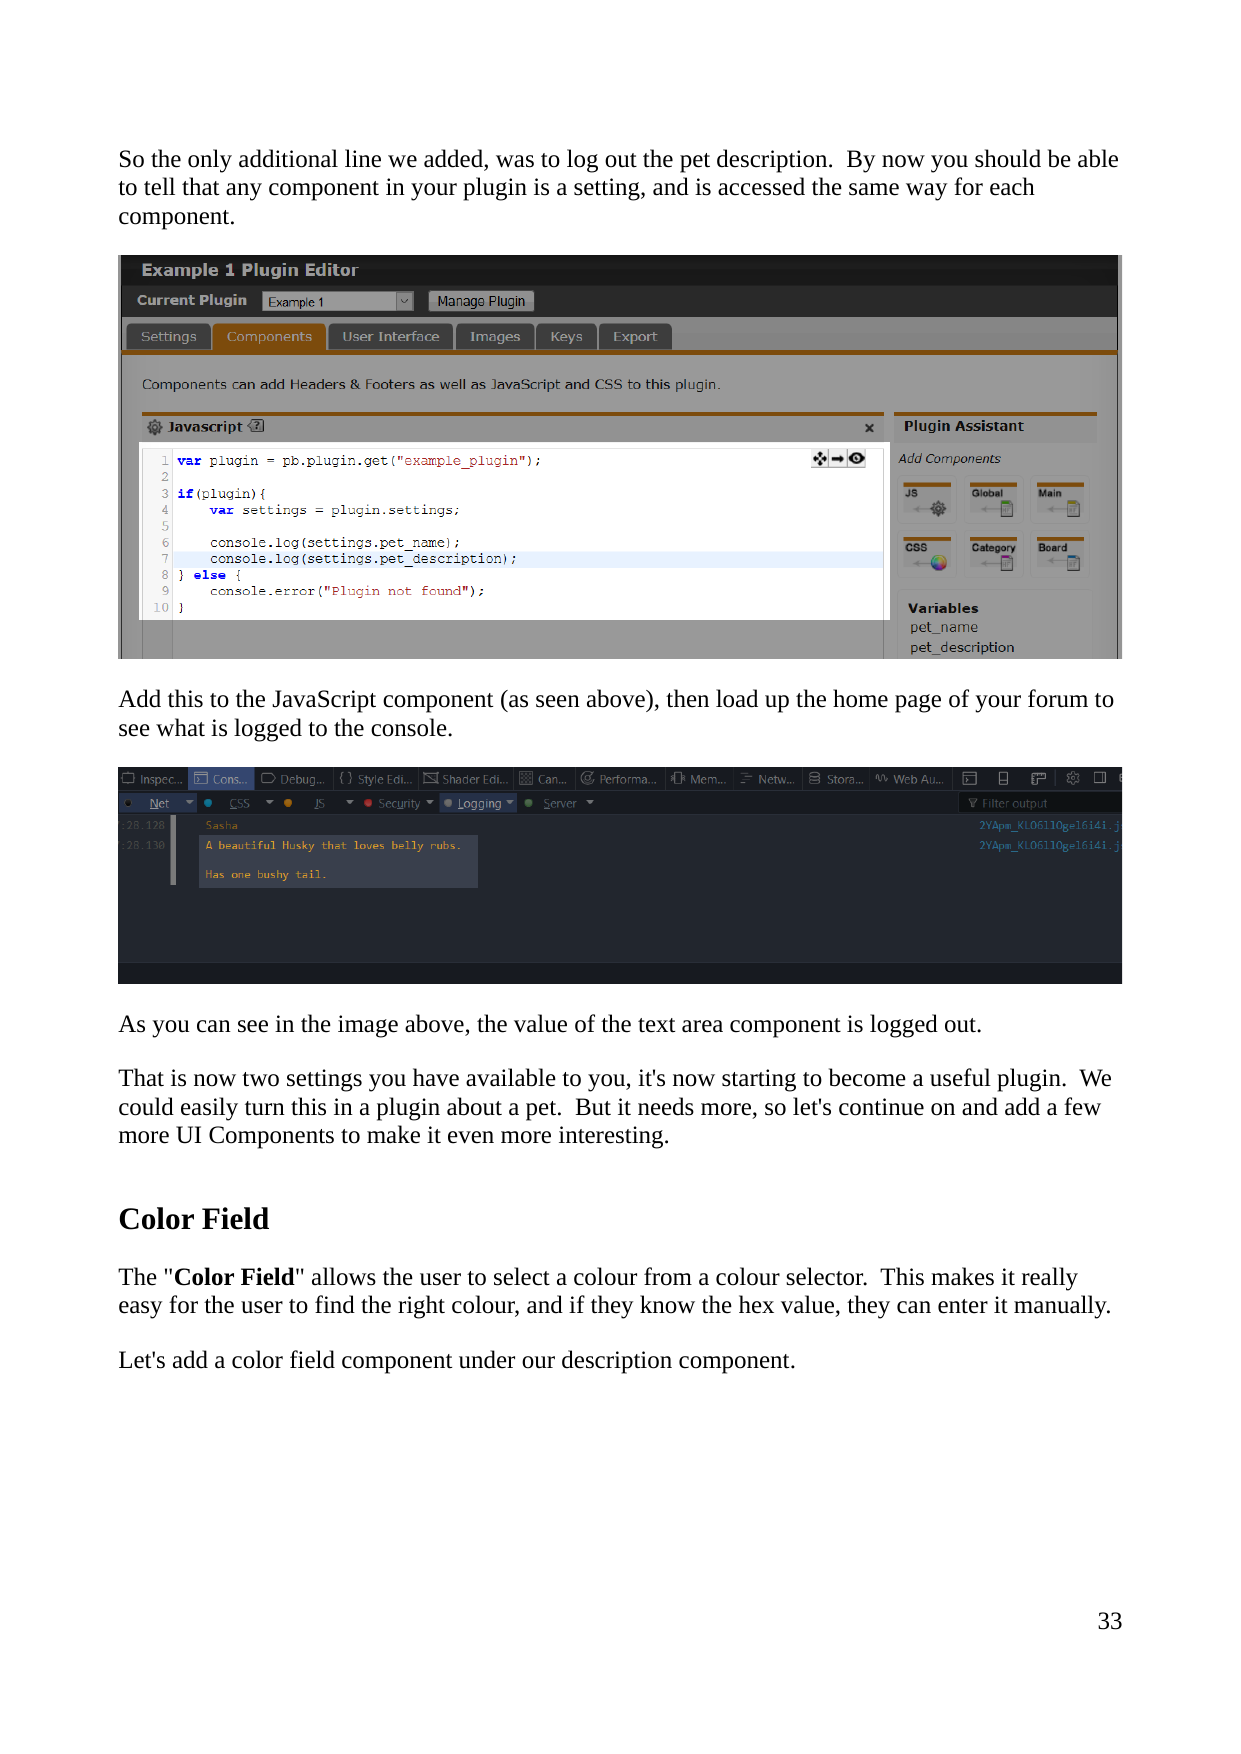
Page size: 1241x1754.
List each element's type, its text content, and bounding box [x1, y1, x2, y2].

text So the only additional line we added, was to log out the pet description. By now you should be able to tell that any component in your plugin is a setting, and is accessed the same way for each component. [118, 144, 1122, 230]
text As you can see in the image above, the value of the text area component is logged out. [118, 1009, 1122, 1038]
text Color Field [118, 1200, 1122, 1236]
text Add this to the JavaScript component (as seen above), then load up the home page of your forum to see what is logged to the console. [118, 684, 1122, 742]
text Let's add a color field component under our description component. [118, 1345, 1122, 1374]
text The "Color Field" allows the user to select a colour from a colour selector. This makes it really easy for the user to find the right colour, and if they know the hex value, they can enter it manually. [118, 1262, 1122, 1319]
text That is now two settings you have available to you, it's now starting to become a useful plugin. We could easily turn this in a plugin about a pet. But it needs more, so let's continue on and add a few more UI Components to make it even more interesting. [118, 1063, 1122, 1149]
picture [118, 767, 1123, 984]
picture [118, 255, 1123, 659]
